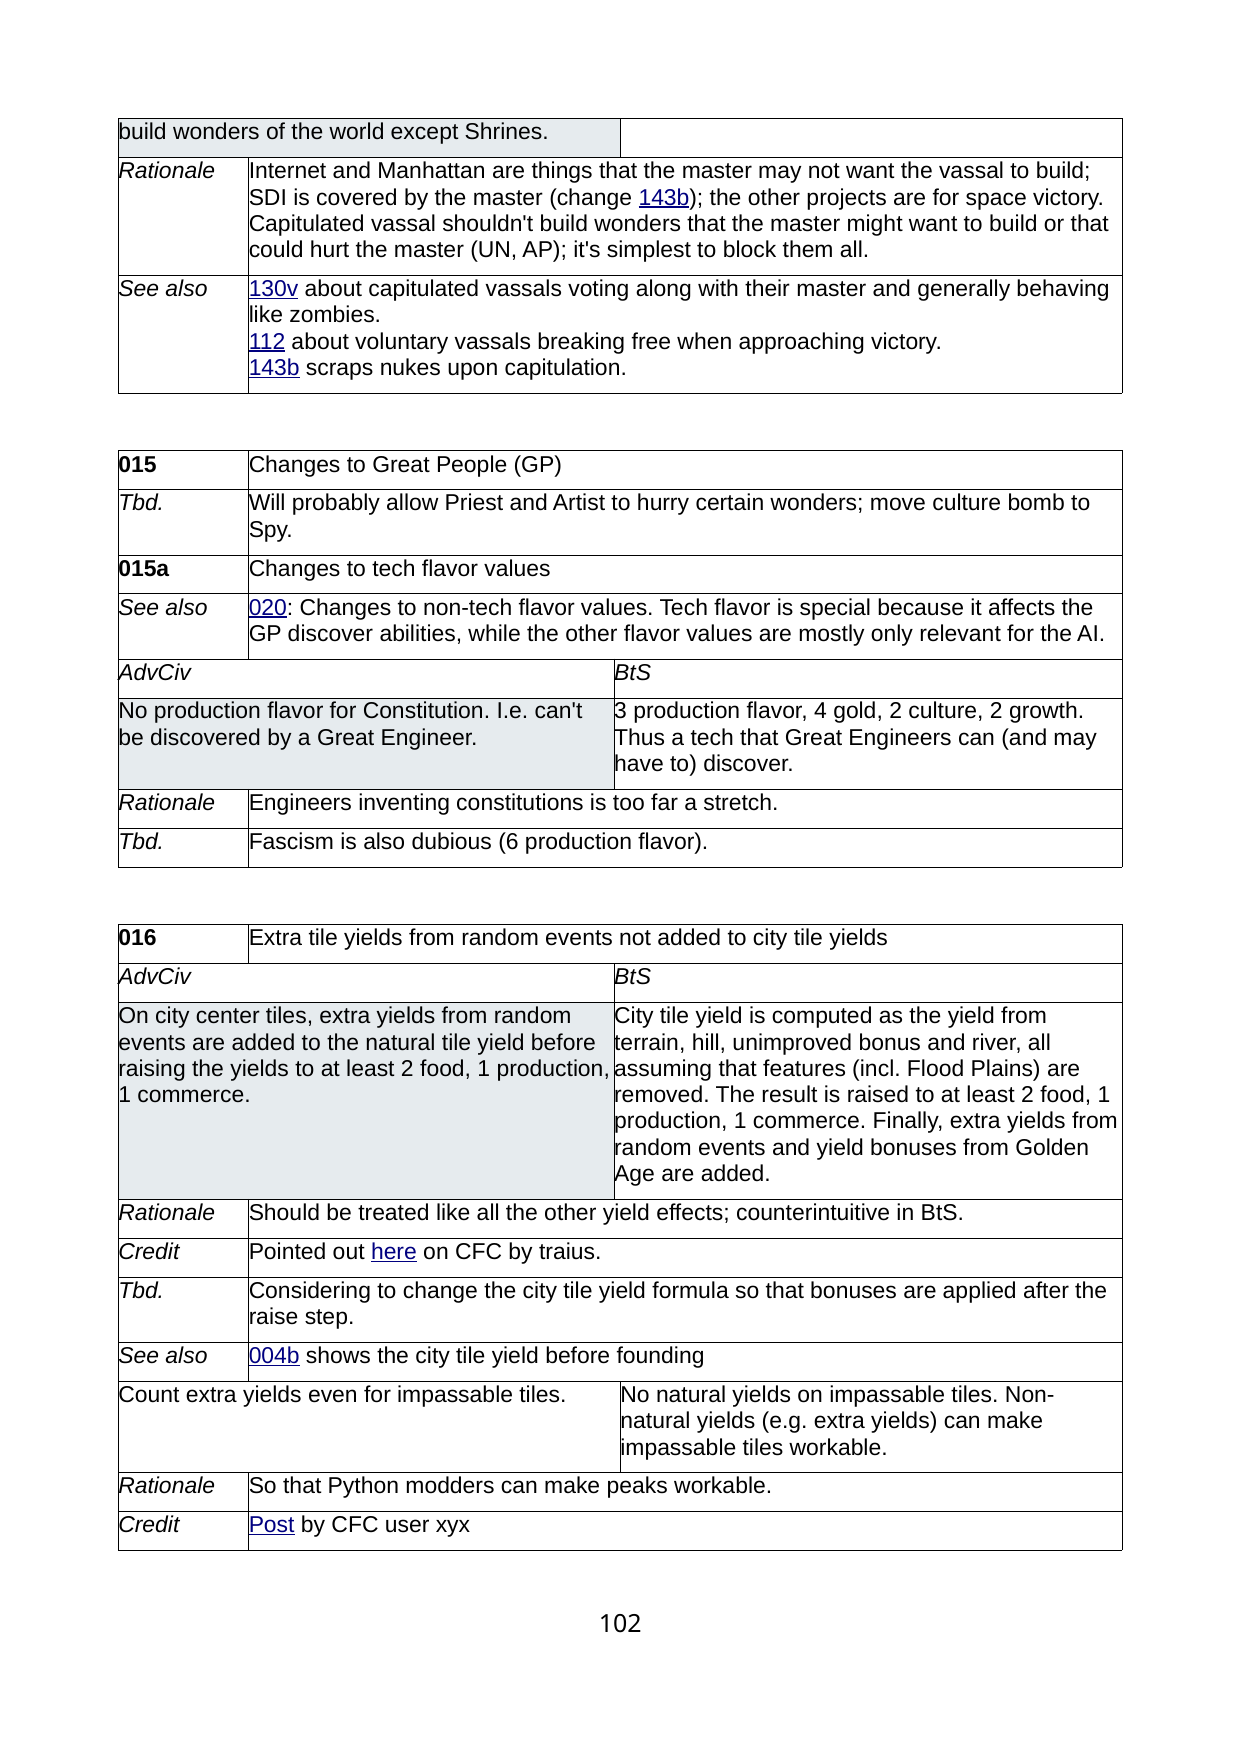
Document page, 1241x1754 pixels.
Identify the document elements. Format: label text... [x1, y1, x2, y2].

table_cell Pointed out here on CFC by traius. [249, 1239, 1122, 1277]
table_cell Will probably allow Priest and Artist to hurry certain wonders; move culture bomb to Spy. [249, 490, 1122, 554]
table_cell [621, 119, 1122, 157]
table_cell AdvCiv [119, 964, 614, 1002]
table_cell Tbd. [119, 1278, 248, 1342]
table_cell See also [119, 1343, 248, 1381]
table_cell No production flavor for Constitution. I.e. can't be discovered by a Great Engineer. [119, 699, 614, 789]
table_cell AdvCiv [119, 660, 614, 697]
table_cell build wonders of the world except Shrines. [119, 119, 620, 157]
table_header Extra tile yields from random events not added to city tile yields [249, 925, 1122, 963]
table_cell No natural yields on impassable tiles. Non-natural yields (e.g. extra yields) can make impassable tiles workable. [621, 1382, 1122, 1472]
table_cell So that Python modders can make peaks workable. [249, 1473, 1122, 1511]
table_cell Rationale [119, 790, 248, 828]
table_cell See also [119, 276, 248, 393]
table_cell Changes to tech flavor values [249, 556, 1122, 593]
table_header 015 [119, 451, 248, 489]
table_cell Rationale [119, 158, 248, 275]
table_cell Fascism is also dubious (6 production flavor). [249, 829, 1122, 867]
table_cell Tbd. [119, 829, 248, 867]
table_cell 020: Changes to non-tech flavor values. Tech flavor is special because it affects the GP discover abilities, while the other flavor values are mostly only relevant for the AI. [249, 594, 1122, 658]
table_cell 015a [119, 556, 248, 593]
table_cell Count extra yields even for impassable tiles. [119, 1382, 620, 1472]
table_cell City tile yield is computed as the yield from terrain, hill, unimproved bonus and river, all assuming that features (incl. Flood Plains) are removed. The result is raised to at least 2 food, 1 production, 1 commerce. Finally, extra yields from random events and yield bonuses from Golden Age are added. [615, 1003, 1122, 1199]
table_header 016 [119, 925, 248, 963]
table_cell Post by CFC user xyx [249, 1512, 1122, 1550]
table_cell Should be treated like all the other yield effects; counterintuitive in BtS. [249, 1200, 1122, 1238]
table_cell See also [119, 594, 248, 658]
table_cell BtS [615, 660, 1122, 697]
table_cell BtS [615, 964, 1122, 1002]
table_header Changes to Great People (GP) [249, 451, 1122, 489]
table_cell 004b shows the city tile yield before founding [249, 1343, 1122, 1381]
table_cell Engineers inventing constitutions is too far a stretch. [249, 790, 1122, 828]
table_cell Internet and Manhattan are things that the master may not want the vassal to build; SDI is covered by the master (change 143b); the other projects are for space victory. Capitulated vassal shouldn't build wonders that the master might want to build or that could hurt the master (UN, AP); it's simplest to block them all. [249, 158, 1122, 275]
table_cell Considering to change the city tile yield formula so that bonuses are applied after the raise step. [249, 1278, 1122, 1342]
table_cell Credit [119, 1239, 248, 1277]
table_cell Rationale [119, 1200, 248, 1238]
table_cell Credit [119, 1512, 248, 1550]
table_cell Rationale [119, 1473, 248, 1511]
table_cell 3 production flavor, 4 gold, 2 culture, 2 growth. Thus a tech that Great Engineers can (and may have to) discover. [615, 699, 1122, 789]
table_cell On city center tiles, extra yields from random events are added to the natural tile yield before raising the yields to at least 2 food, 1 production, 1 commerce. [119, 1003, 614, 1199]
table_cell Tbd. [119, 490, 248, 554]
table_cell 130v about capitulated vassals voting along with their master and generally behaving like zombies. 112 about voluntary vassals breaking free when approaching victory. 143b scraps nukes upon capitulation. [249, 276, 1122, 393]
